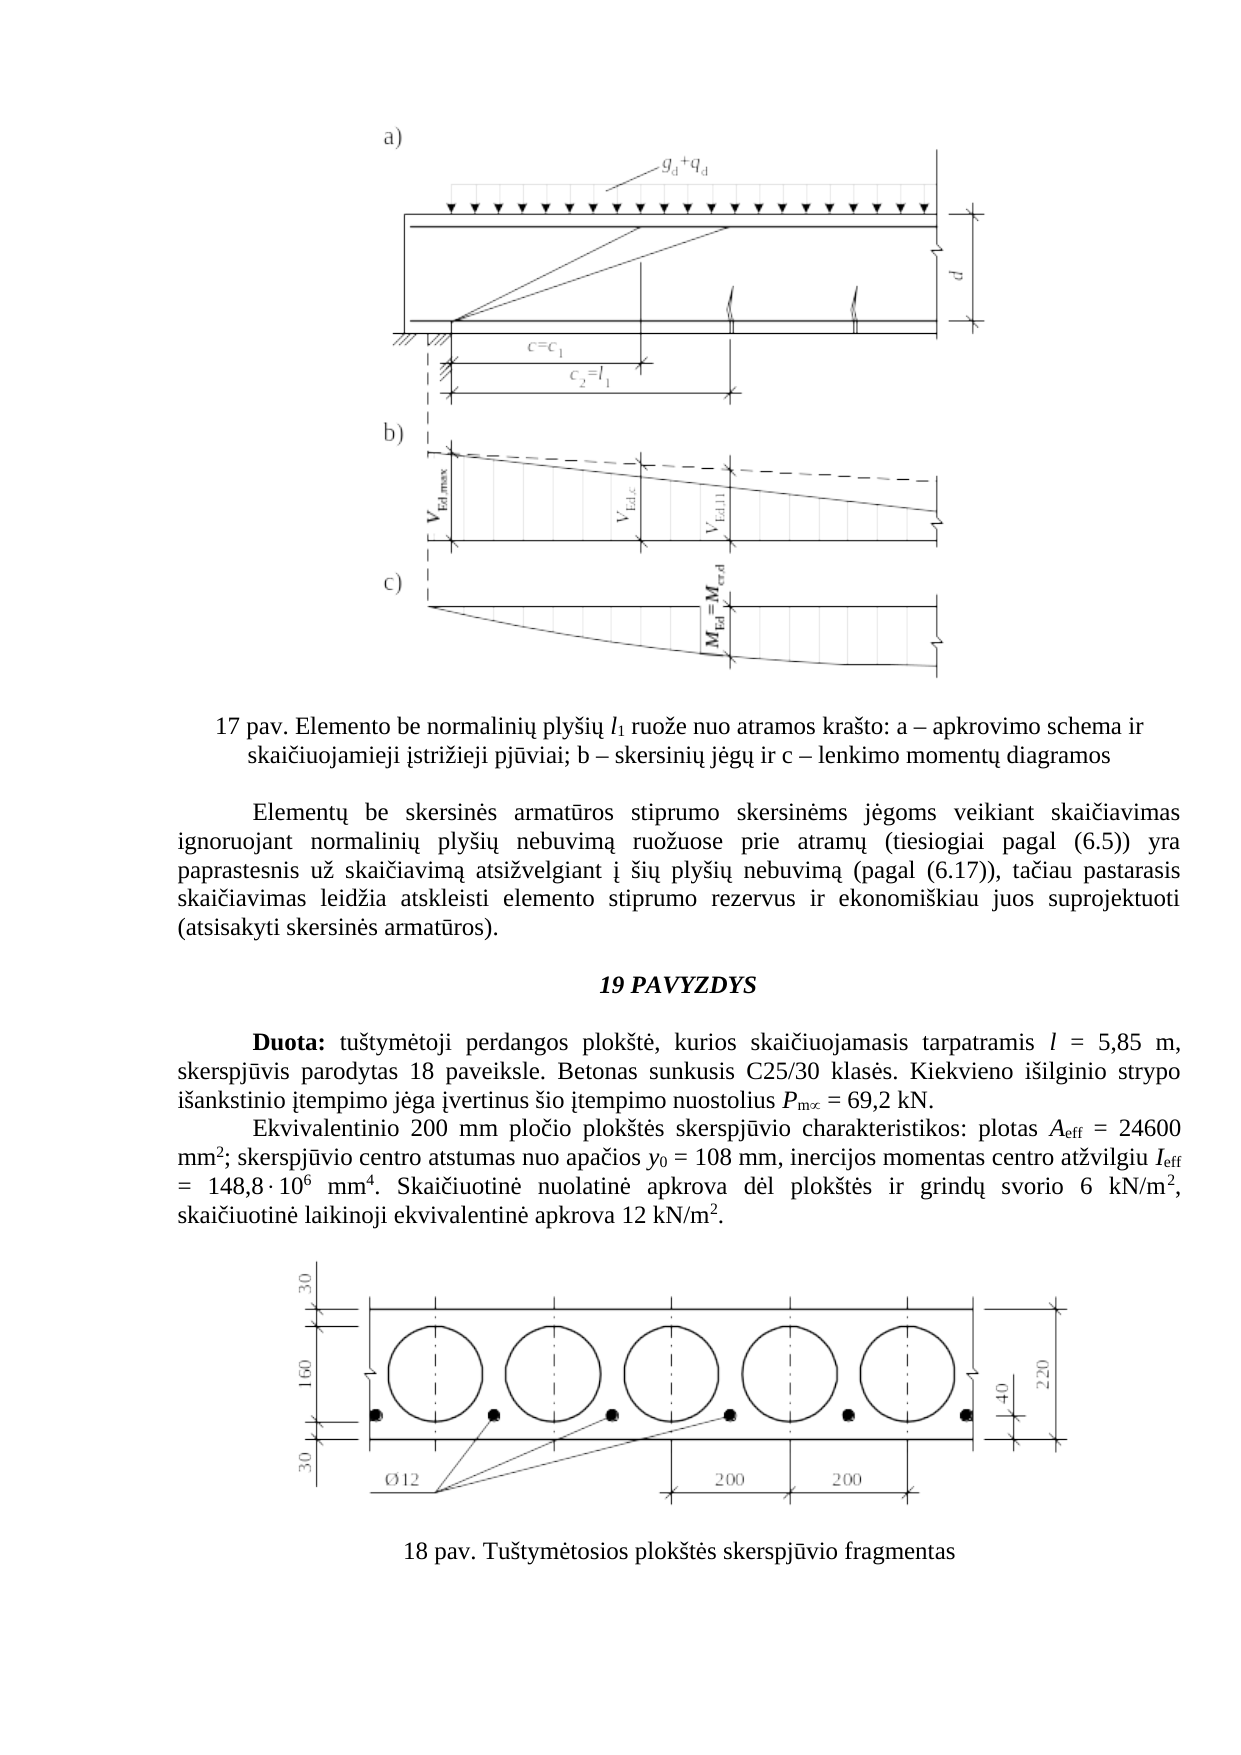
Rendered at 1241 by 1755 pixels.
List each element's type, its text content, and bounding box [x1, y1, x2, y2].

text Duota: tuštymėtoji perdangos plokštė, kurios skaičiuojamasis tarpatramis l = 5,85 m, skerspjūvis parodytas 18 paveiksle. Betonas sunkusis C25/30 klasės. Kiekvieno išilginio strypo išankstinio įtempimo jėga įvertinus šio įtempimo nuostolius Pmµ = 69,2 kN. [177, 1027, 1181, 1113]
text 18 pav. Tuštymėtosios plokštės skerspjūvio fragmentas [177, 1536, 1181, 1565]
text Ekvivalentinio 200 mm pločio plokštės skerspjūvio charakteristikos: plotas Aeff = 24600 mm2; skerspjūvio centro atstumas nuo apačios y0 = 108 mm, inercijos momentas centro atžvilgiu Ieff = 148,8×106 mm4. Skaičiuotinė nuolatinė apkrova dėl plokštės ir grindų svorio 6 kN/m2, skaičiuotinė laikinoji ekvivalentinė apkrova 12 kN/m2. [177, 1113, 1181, 1228]
text 19 pavyzdys [177, 970, 1181, 998]
text 17 pav. Elemento be normalinių plyšių l1 ruože nuo atramos krašto: a – apkrovimo schema ir skaičiuojamieji įstrižieji pjūviai; b – skersinių jėgų ir c – lenkimo momentų diagramos [177, 711, 1181, 768]
text Elementų be skersinės armatūros stiprumo skersinėms jėgoms veikiant skaičiavimas ignoruojant normalinių plyšių nebuvimą ruožuose prie atramų (tiesiogiai pagal (6.5)) yra paprastesnis už skaičiavimą atsižvelgiant į šių plyšių nebuvimą (pagal (6.17)), tačiau pastarasis skaičiavimas leidžia atskleisti elemento stiprumo rezervus ir ekonomiškiau juos suprojektuoti (atsisakyti skersinės armatūros). [177, 797, 1181, 941]
